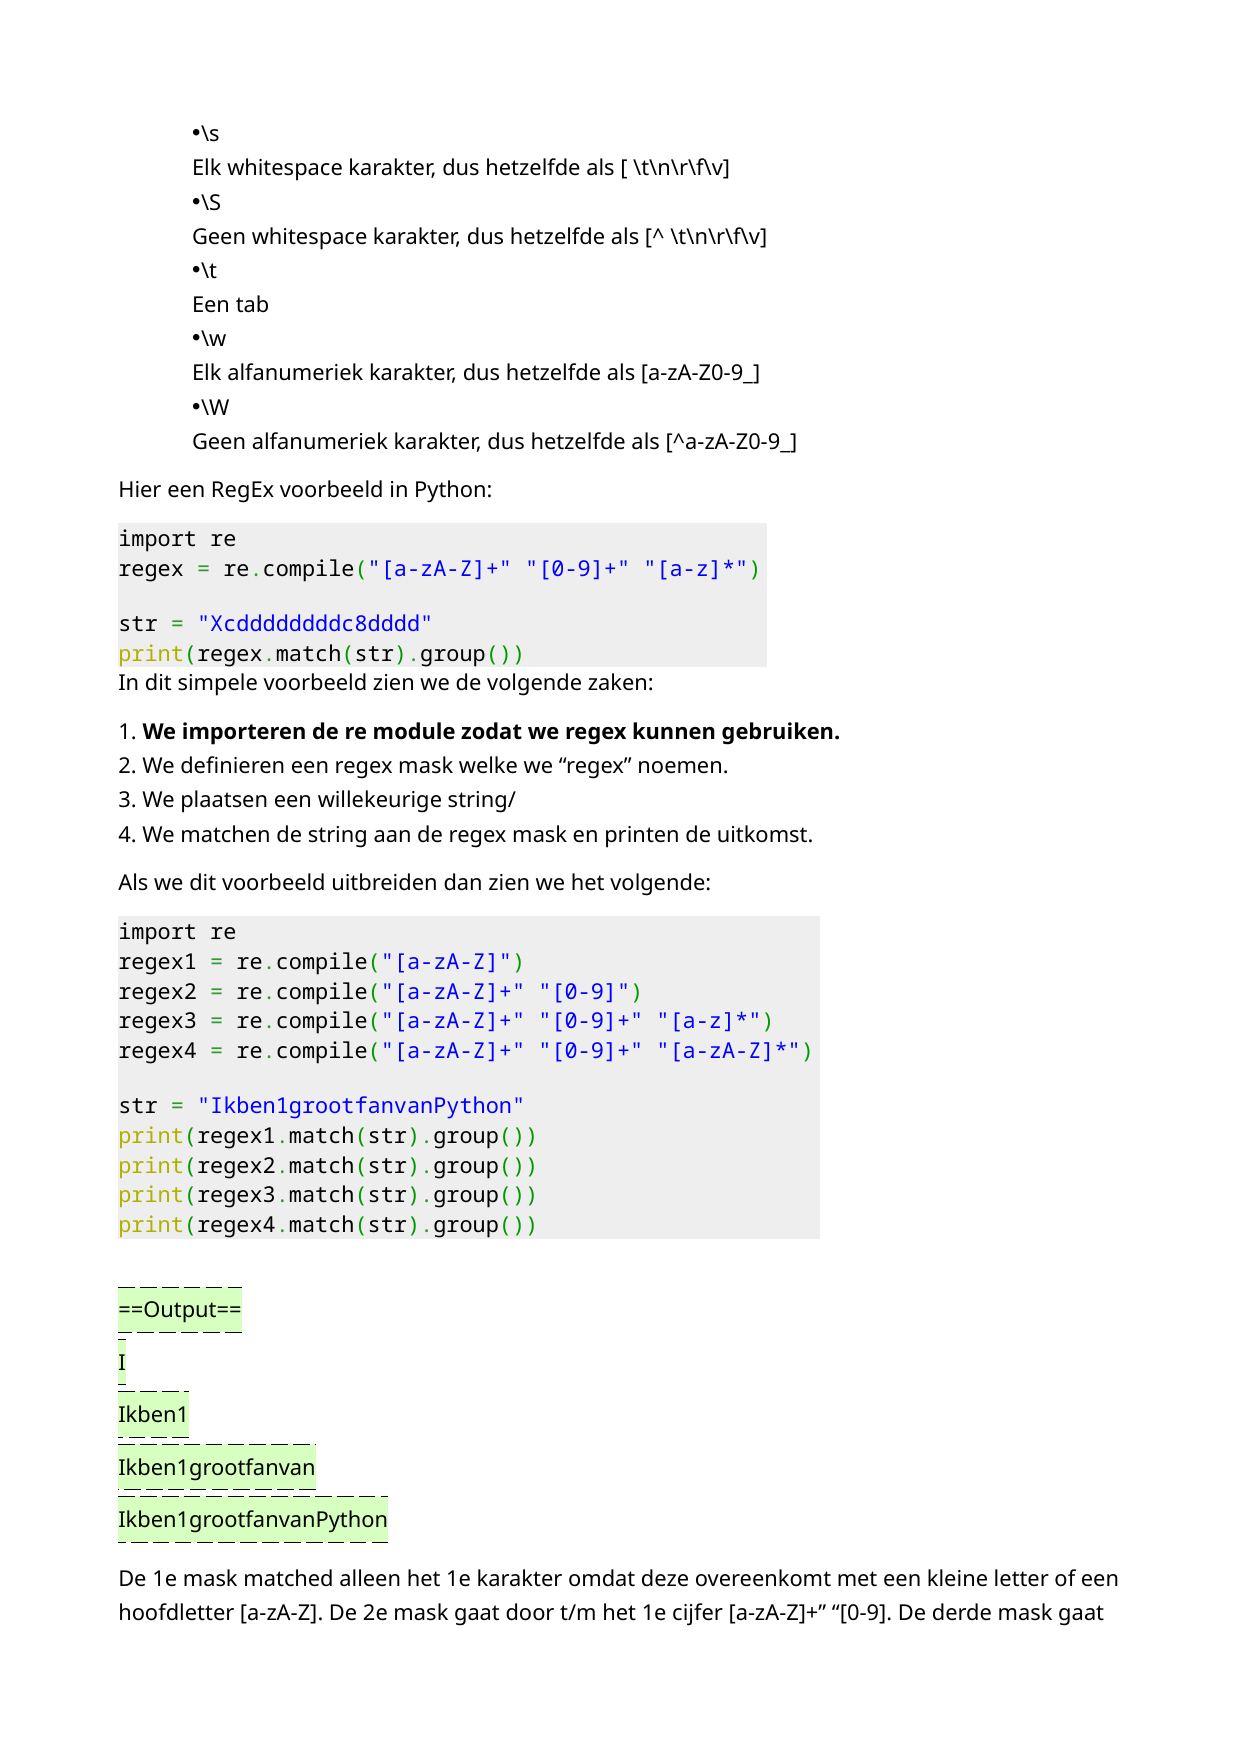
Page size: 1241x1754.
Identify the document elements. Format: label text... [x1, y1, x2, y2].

text De 1e mask matched alleen het 1e karakter omdat deze overeenkomt met een kleine letter of een hoofdletter [a-zA-Z]. De 2e mask gaat door t/m het 1e cijfer [a-zA-Z]+” “[0-9]. De derde mask gaat [118, 1563, 1122, 1627]
text Als we dit voorbeeld uitbreiden dan zien we het volgende: [118, 867, 1122, 897]
list \w Elk alfanumeriek karakter, dus hetzelfde als [a-zA-Z0-9_] [118, 323, 1122, 387]
list \S Geen whitespace karakter, dus hetzelfde als [^ \t\n\r\f\v] [118, 186, 1122, 250]
text ==Output== I Ikben1 Ikben1grootfanvan Ikben1grootfanvanPython [118, 1287, 1122, 1542]
list \s Elk whitespace karakter, dus hetzelfde als [ \t\n\r\f\v] [118, 118, 1122, 182]
table_header import re regex = re.compile("[a-zA-Z]+" "[0-9]+" "[a-z]*") str = "Xcddddddddc8dddd" print(regex.match(str).group()) [118, 523, 767, 667]
list \t Een tab [118, 255, 1122, 319]
text Hier een RegEx voorbeeld in Python: [118, 474, 1122, 504]
text In dit simpele voorbeeld zien we de volgende zaken: [118, 667, 1122, 697]
text 1. We importeren de re module zodat we regex kunnen gebruiken. 2. We definieren een regex mask welke we “regex” noemen. 3. We plaatsen een willekeurige string/ 4. We matchen de string aan de regex mask en printen de uitkomst. [118, 716, 1122, 848]
list \W Geen alfanumeriek karakter, dus hetzelfde als [^a-zA-Z0-9_] [118, 391, 1122, 455]
table_header import re regex1 = re.compile("[a-zA-Z]") regex2 = re.compile("[a-zA-Z]+" "[0-9]") regex3 = re.compile("[a-zA-Z]+" "[0-9]+" "[a-z]*") regex4 = re.compile("[a-zA-Z]+" "[0-9]+" "[a-zA-Z]*") str = "Ikben1grootfanvanPython" print(regex1.match(str).group()) print(regex2.match(str).group()) print(regex3.match(str).group()) print(regex4.match(str).group()) [118, 916, 820, 1239]
